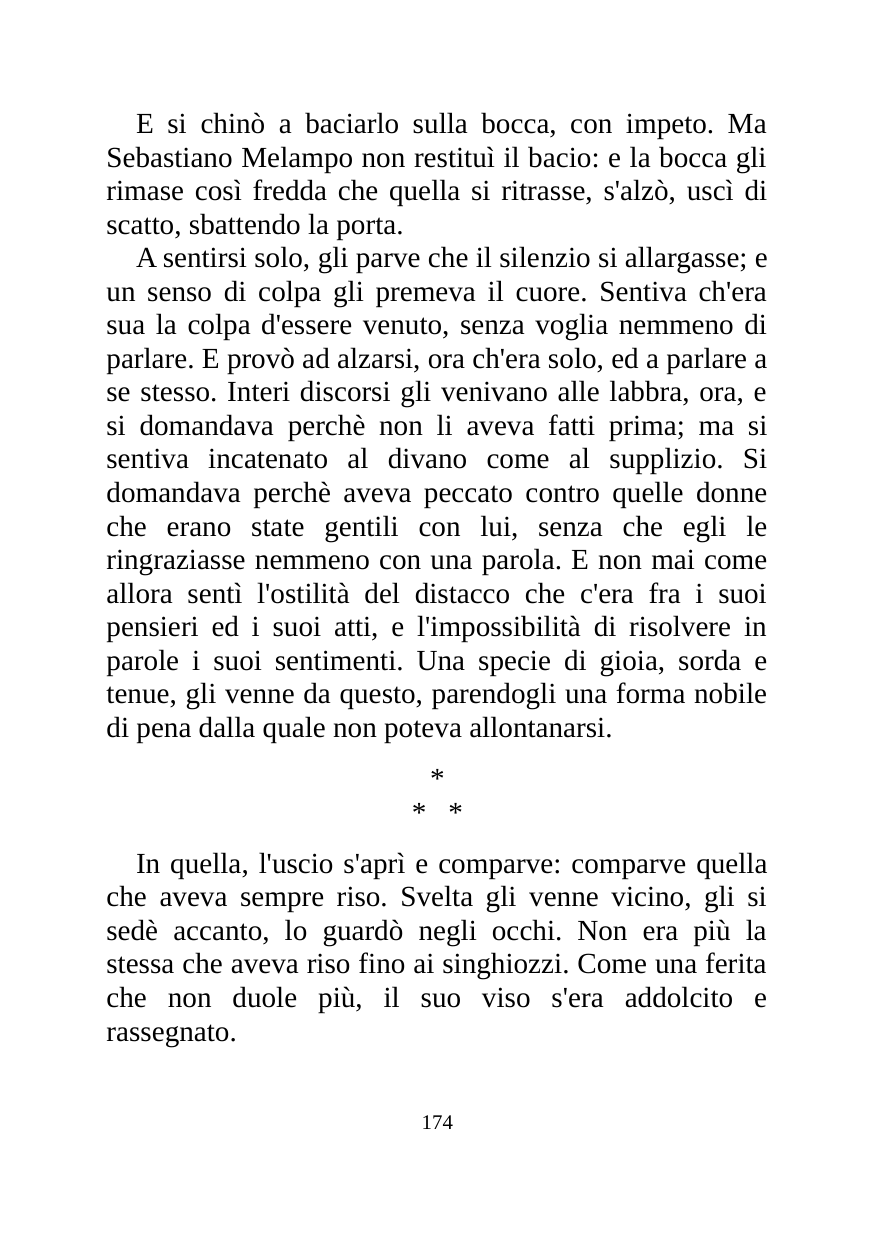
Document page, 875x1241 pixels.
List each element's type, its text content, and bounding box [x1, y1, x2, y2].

text In quella, l'uscio s'aprì e comparve: comparve quella che aveva sempre riso. Svelta gli venne vicino, gli si sedè accanto, lo guardò negli occhi. Non era più la stessa che aveva riso fino ai singhiozzi. Come una ferita che non duole più, il suo viso s'era addolcito e rassegnato. [106, 846, 768, 1047]
text E si chinò a baciarlo sulla bocca, con impeto. Ma Sebastiano Melampo non restituì il bacio: e la bocca gli rimase così fredda che quella si ritrasse, s'alzò, uscì di scatto, sbattendo la porta. [106, 106, 768, 240]
text A sentirsi solo, gli parve che il silenzio si allargasse; e un senso di colpa gli premeva il cuore. Sentiva ch'era sua la colpa d'essere venuto, senza voglia nemmeno di parlare. E provò ad alzarsi, ora ch'era solo, ed a parlare a se stesso. Interi discorsi gli venivano alle labbra, ora, e si domandava perchè non li aveva fatti prima; ma si sentiva incatenato al divano come al supplizio. Si domandava perchè aveva peccato contro quelle donne che erano state gentili con lui, senza che egli le ringraziasse nemmeno con una parola. E non mai come allora sentì l'ostilità del distacco che c'era fra i suoi pensieri ed i suoi atti, e l'impossibilità di risolvere in parole i suoi sentimenti. Una specie di gioia, sorda e tenue, gli venne da questo, parendogli una forma nobile di pena dalla quale non poteva allontanarsi. [106, 240, 768, 743]
text * * * [106, 761, 768, 828]
